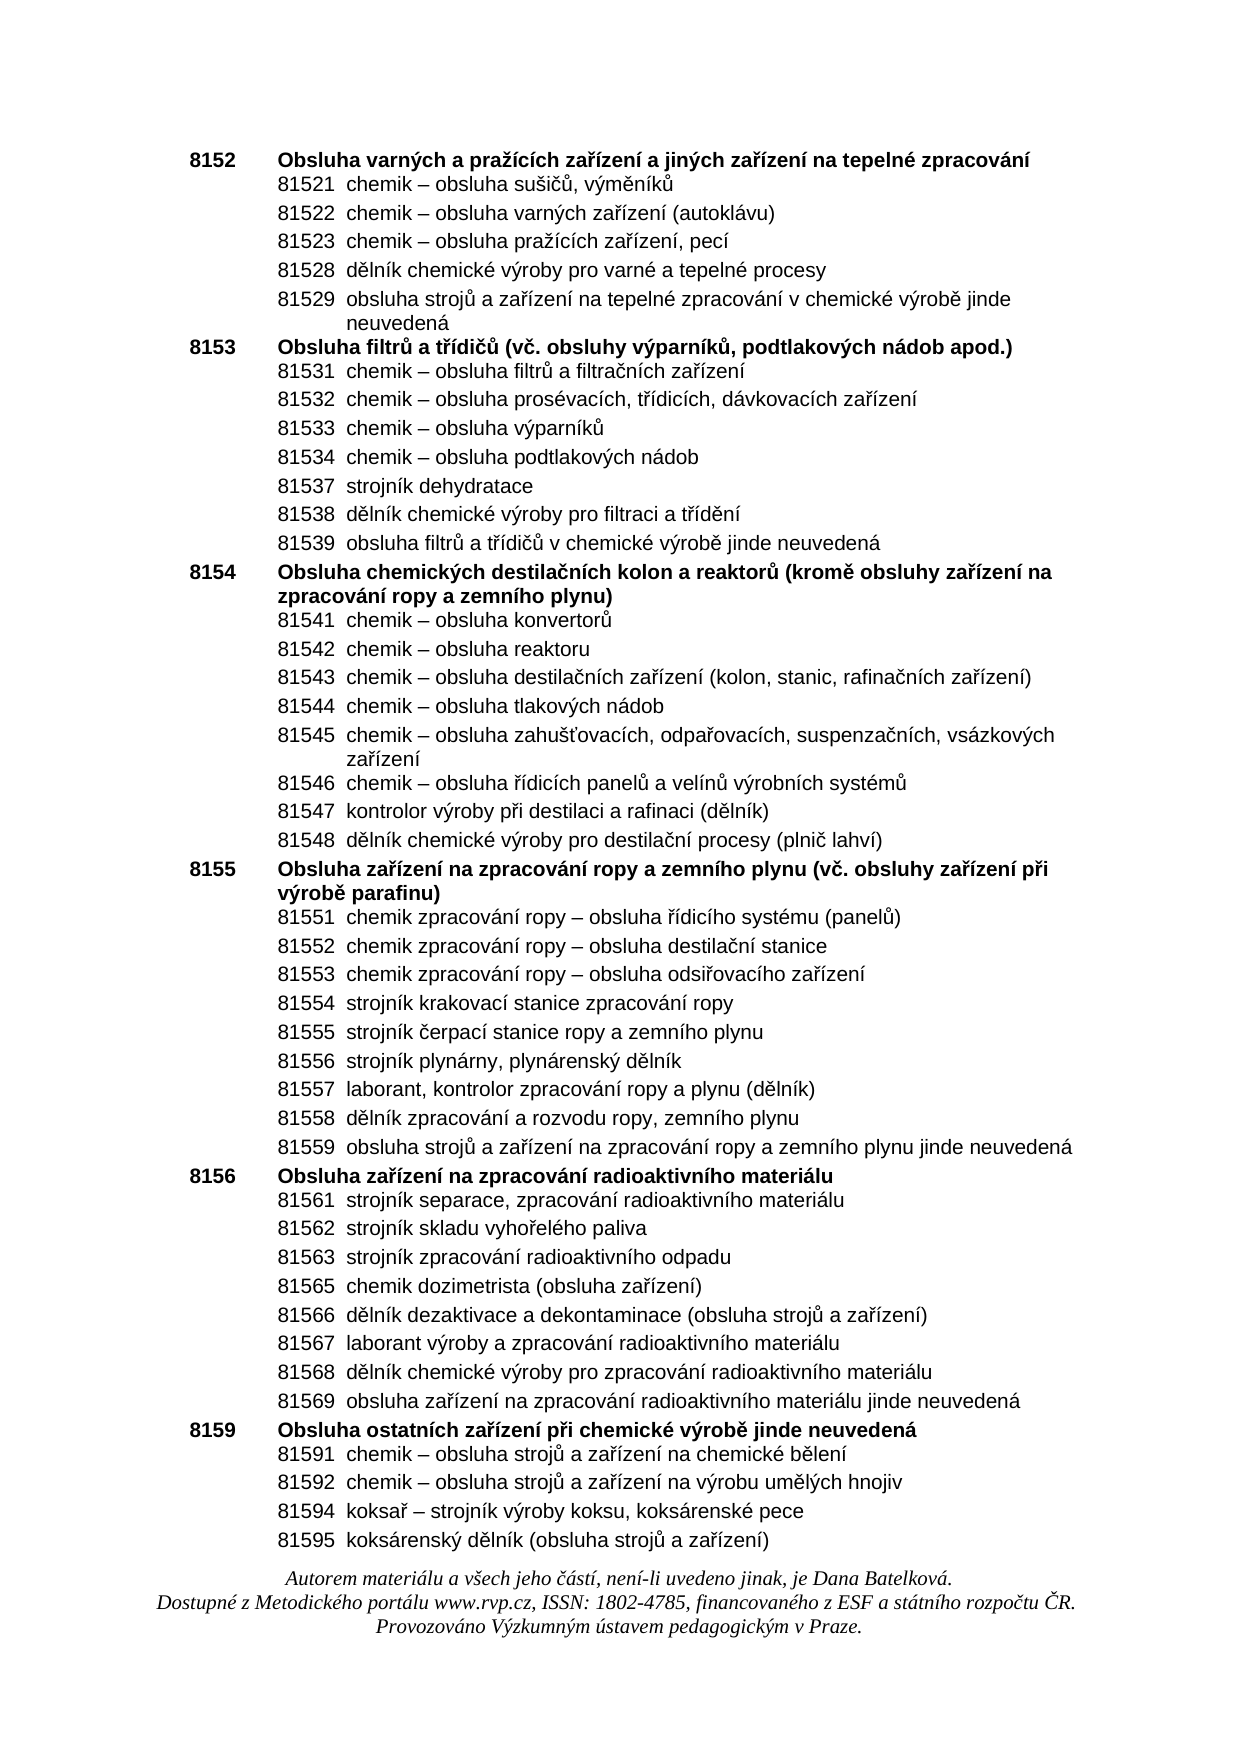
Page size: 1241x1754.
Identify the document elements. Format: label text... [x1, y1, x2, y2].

table_cell [148, 1331, 277, 1360]
table_cell 8152 [148, 148, 277, 172]
table_cell dělník zpracování a rozvodu ropy, zemního plynu [346, 1106, 1093, 1135]
table_cell dělník chemické výroby pro varné a tepelné procesy [346, 258, 1093, 287]
table_cell [148, 1360, 277, 1389]
table_cell [148, 962, 277, 991]
table_cell 8159 [148, 1418, 277, 1441]
table_cell [148, 828, 277, 857]
table_cell [148, 1020, 277, 1048]
table_cell Obsluha ostatních zařízení při chemické výrobě jinde neuvedená [277, 1418, 1093, 1441]
table_cell 81563 [277, 1245, 346, 1274]
table_cell 81561 [277, 1188, 346, 1216]
table_cell strojník separace, zpracování radioaktivního materiálu [346, 1188, 1093, 1216]
table_cell chemik – obsluha prosévacích, třídicích, dávkovacích zařízení [346, 387, 1093, 416]
table_cell [148, 991, 277, 1020]
table_cell [148, 416, 277, 445]
table_cell [148, 445, 277, 473]
table_cell 81538 [277, 502, 346, 531]
table_cell 81548 [277, 828, 346, 857]
table_cell Obsluha zařízení na zpracování ropy a zemního plynu (vč. obsluhy zařízení při výrobě parafinu) [277, 857, 1093, 905]
table_cell strojník plynárny, plynárenský dělník [346, 1049, 1093, 1077]
table_cell strojník čerpací stanice ropy a zemního plynu [346, 1020, 1093, 1048]
table_cell [148, 1528, 277, 1556]
table_cell chemik – obsluha strojů a zařízení na výrobu umělých hnojiv [346, 1470, 1093, 1499]
table_cell [148, 200, 277, 229]
table_cell [148, 474, 277, 502]
table_cell 81592 [277, 1470, 346, 1499]
table_cell 81565 [277, 1274, 346, 1302]
table_cell chemik zpracování ropy – obsluha řídicího systému (panelů) [346, 905, 1093, 933]
table_cell [148, 1441, 277, 1470]
table_cell [148, 665, 277, 694]
table_cell 81569 [277, 1389, 346, 1417]
table_cell koksárenský dělník (obsluha strojů a zařízení) [346, 1528, 1093, 1556]
table_cell 81533 [277, 416, 346, 445]
table_cell kontrolor výroby při destilaci a rafinaci (dělník) [346, 799, 1093, 828]
table_cell [148, 1106, 277, 1135]
table_cell dělník chemické výroby pro zpracování radioaktivního materiálu [346, 1360, 1093, 1389]
table_cell 81553 [277, 962, 346, 991]
table_cell [148, 694, 277, 723]
table_cell chemik zpracování ropy – obsluha odsiřovacího zařízení [346, 962, 1093, 991]
table_cell chemik – obsluha destilačních zařízení (kolon, stanic, rafinačních zařízení) [346, 665, 1093, 694]
table_cell obsluha zařízení na zpracování radioaktivního materiálu jinde neuvedená [346, 1389, 1093, 1417]
table_cell 81591 [277, 1441, 346, 1470]
table_cell laborant, kontrolor zpracování ropy a plynu (dělník) [346, 1077, 1093, 1106]
table_cell 8154 [148, 560, 277, 608]
table_cell obsluha strojů a zařízení na tepelné zpracování v chemické výrobě jinde neuvedená [346, 287, 1093, 334]
table_cell [148, 1216, 277, 1245]
table_cell Obsluha chemických destilačních kolon a reaktorů (kromě obsluhy zařízení na zpracování ropy a zemního plynu) [277, 560, 1093, 608]
table_cell 81546 [277, 771, 346, 799]
table_cell 81557 [277, 1077, 346, 1106]
table_cell dělník chemické výroby pro destilační procesy (plnič lahví) [346, 828, 1093, 857]
table_cell [148, 723, 277, 771]
table_cell [148, 1245, 277, 1274]
table_cell 81532 [277, 387, 346, 416]
table_cell 81566 [277, 1303, 346, 1331]
table_cell 81554 [277, 991, 346, 1020]
table_cell 81559 [277, 1135, 346, 1163]
table_cell chemik – obsluha reaktoru [346, 636, 1093, 665]
table_cell [148, 229, 277, 258]
table_cell [148, 258, 277, 287]
table_cell obsluha filtrů a třídičů v chemické výrobě jinde neuvedená [346, 531, 1093, 560]
table_cell obsluha strojů a zařízení na zpracování ropy a zemního plynu jinde neuvedená [346, 1135, 1093, 1163]
table_cell Obsluha zařízení na zpracování radioaktivního materiálu [277, 1164, 1093, 1187]
table_cell [148, 1499, 277, 1528]
table_cell chemik – obsluha varných zařízení (autoklávu) [346, 200, 1093, 229]
table_cell 81558 [277, 1106, 346, 1135]
table_cell [148, 636, 277, 665]
table_cell [148, 502, 277, 531]
table_cell chemik – obsluha strojů a zařízení na chemické bělení [346, 1441, 1093, 1470]
table_cell 81534 [277, 445, 346, 473]
table_cell 81521 [277, 172, 346, 200]
table_cell dělník chemické výroby pro filtraci a třídění [346, 502, 1093, 531]
table_cell [148, 1188, 277, 1216]
table_cell chemik – obsluha výparníků [346, 416, 1093, 445]
table_cell chemik – obsluha tlakových nádob [346, 694, 1093, 723]
table_cell [148, 1389, 277, 1417]
table_cell 81543 [277, 665, 346, 694]
table_cell 81551 [277, 905, 346, 933]
table_cell [148, 531, 277, 560]
table_cell strojník skladu vyhořelého paliva [346, 1216, 1093, 1245]
table_cell 81531 [277, 359, 346, 387]
table_cell [148, 934, 277, 962]
table_cell 81562 [277, 1216, 346, 1245]
table_cell 81544 [277, 694, 346, 723]
table_cell 81556 [277, 1049, 346, 1077]
table_cell Obsluha filtrů a třídičů (vč. obsluhy výparníků, podtlakových nádob apod.) [277, 335, 1093, 358]
table_cell strojník zpracování radioaktivního odpadu [346, 1245, 1093, 1274]
table_cell 81545 [277, 723, 346, 771]
table_cell 81547 [277, 799, 346, 828]
table_cell [148, 1077, 277, 1106]
table_cell 81522 [277, 200, 346, 229]
table_cell [148, 799, 277, 828]
table_cell chemik – obsluha pražících zařízení, pecí [346, 229, 1093, 258]
table_cell 8153 [148, 335, 277, 358]
table_cell 8156 [148, 1164, 277, 1187]
table_cell chemik – obsluha řídicích panelů a velínů výrobních systémů [346, 771, 1093, 799]
table_cell dělník dezaktivace a dekontaminace (obsluha strojů a zařízení) [346, 1303, 1093, 1331]
table_cell [148, 387, 277, 416]
table_cell 81529 [277, 287, 346, 334]
table_cell 81594 [277, 1499, 346, 1528]
table_cell chemik – obsluha sušičů, výměníků [346, 172, 1093, 200]
table_cell [148, 771, 277, 799]
table_cell chemik dozimetrista (obsluha zařízení) [346, 1274, 1093, 1302]
table_cell 81542 [277, 636, 346, 665]
table_cell strojník dehydratace [346, 474, 1093, 502]
table_cell chemik – obsluha podtlakových nádob [346, 445, 1093, 473]
table_cell 81568 [277, 1360, 346, 1389]
table_cell [148, 287, 277, 334]
table_cell 81567 [277, 1331, 346, 1360]
table_cell 81595 [277, 1528, 346, 1556]
table_cell laborant výroby a zpracování radioaktivního materiálu [346, 1331, 1093, 1360]
table_cell [148, 1274, 277, 1302]
table_cell [148, 1135, 277, 1163]
table_cell chemik – obsluha zahušťovacích, odpařovacích, suspenzačních, vsázkových zařízení [346, 723, 1093, 771]
table_cell 81555 [277, 1020, 346, 1048]
table_cell 81552 [277, 934, 346, 962]
table_cell 81523 [277, 229, 346, 258]
table_cell chemik – obsluha konvertorů [346, 608, 1093, 636]
table_cell 8155 [148, 857, 277, 905]
table_cell strojník krakovací stanice zpracování ropy [346, 991, 1093, 1020]
table_cell chemik zpracování ropy – obsluha destilační stanice [346, 934, 1093, 962]
table_cell Obsluha varných a pražících zařízení a jiných zařízení na tepelné zpracování [277, 148, 1093, 172]
table_cell chemik – obsluha filtrů a filtračních zařízení [346, 359, 1093, 387]
table_cell [148, 172, 277, 200]
table_cell [148, 608, 277, 636]
table_cell 81541 [277, 608, 346, 636]
table_cell 81537 [277, 474, 346, 502]
table_cell [148, 905, 277, 933]
table_cell [148, 359, 277, 387]
table_cell [148, 1049, 277, 1077]
table_cell 81539 [277, 531, 346, 560]
table_cell [148, 1303, 277, 1331]
table_cell 81528 [277, 258, 346, 287]
table_cell [148, 1470, 277, 1499]
table_cell koksař – strojník výroby koksu, koksárenské pece [346, 1499, 1093, 1528]
